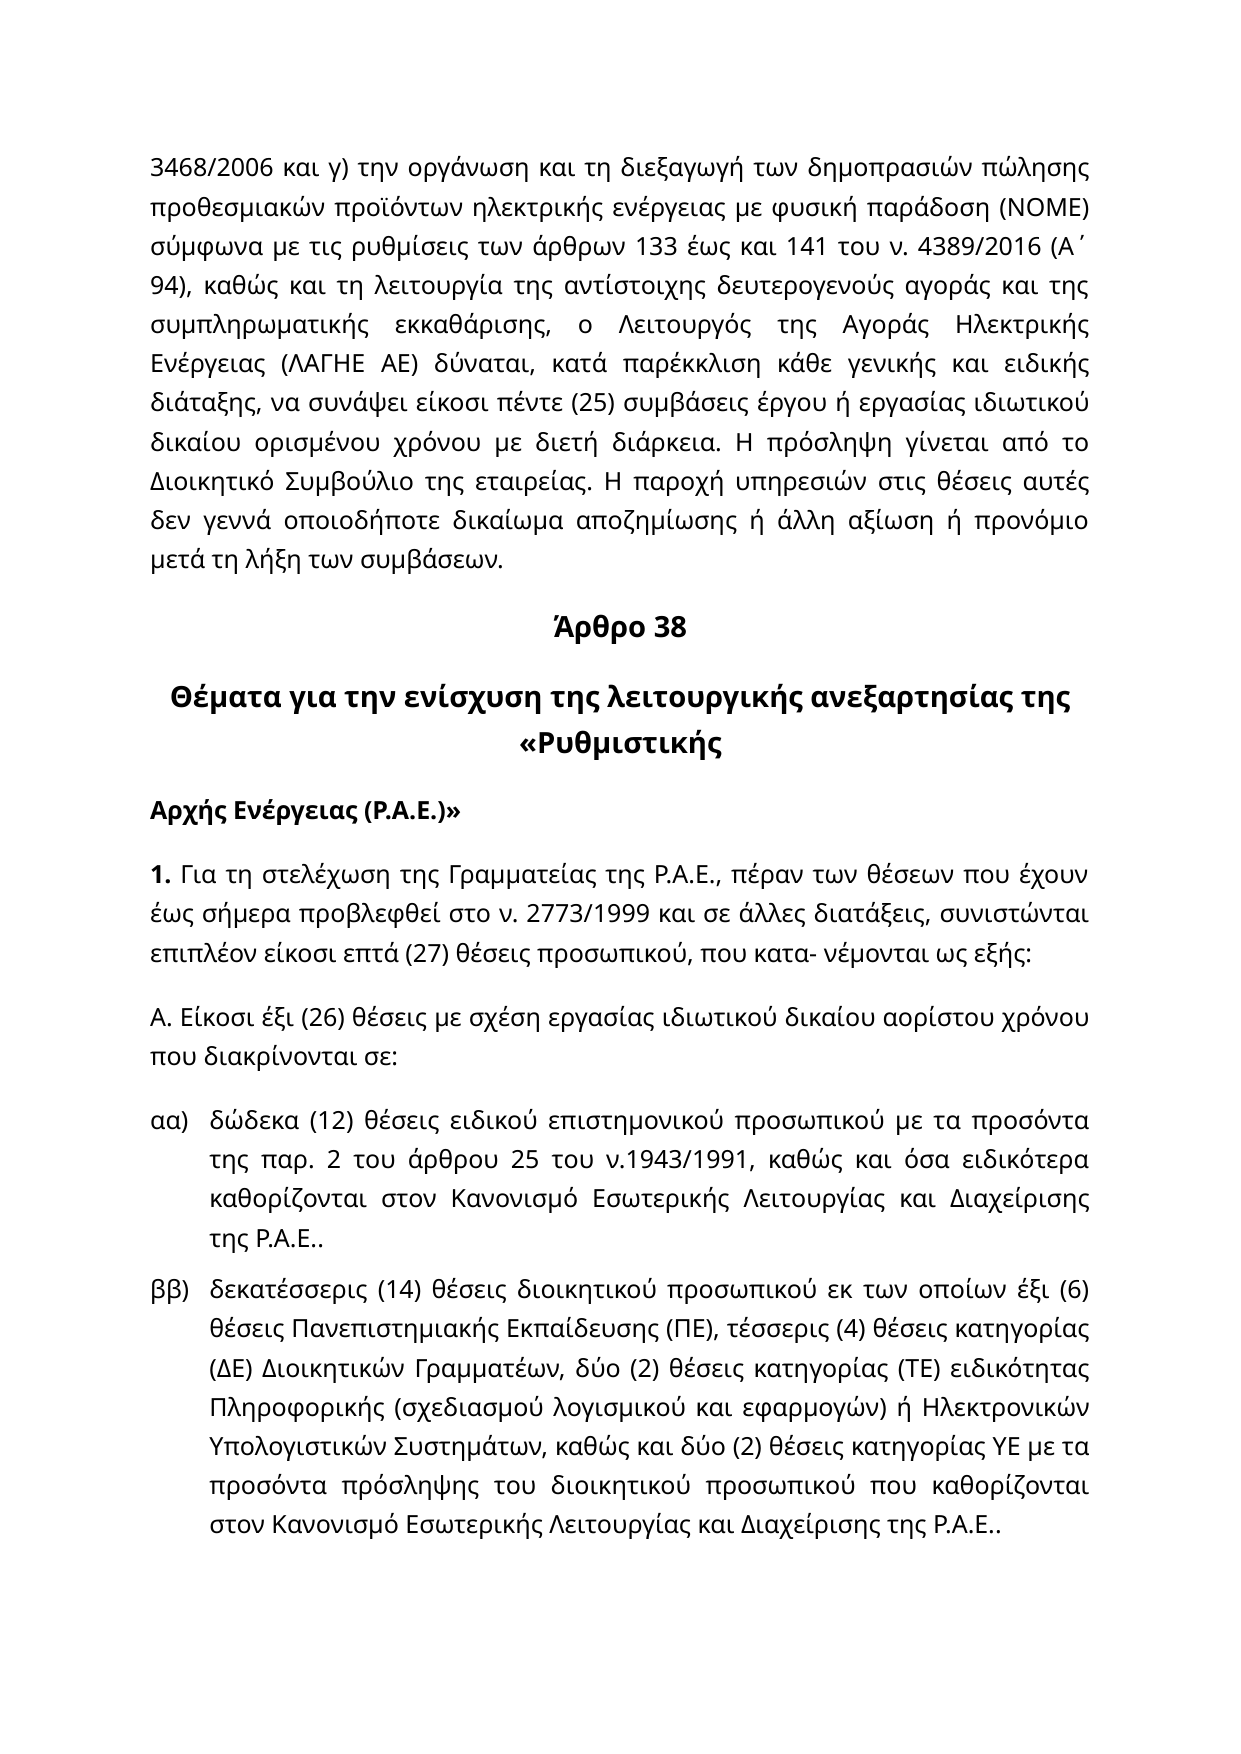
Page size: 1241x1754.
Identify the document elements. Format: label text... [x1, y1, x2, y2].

subtitle Θέματα για την ενίσχυση της λειτουργικής ανεξαρτησίας της «Ρυθμιστικής [150, 676, 1090, 762]
text Αρχής Ενέργειας (Ρ.Α.Ε.)» [150, 793, 1090, 827]
text 3468/2006 και γ) την οργάνωση και τη διεξαγωγή των δημοπρασιών πώλησης προθεσμιακών προϊόντων ηλεκτρικής ενέργειας με φυσική παράδοση (NOME) σύμφωνα με τις ρυθμίσεις των άρθρων 133 έως και 141 του ν. 4389/2016 (Α΄ 94), καθώς και τη λειτουργία της αντίστοιχης δευτερογενούς αγοράς και της συμπληρωματικής εκκαθάρισης, ο Λειτουργός της Αγοράς Ηλεκτρικής Ενέργειας (ΛΑΓΗΕ ΑΕ) δύναται, κατά παρέκκλιση κάθε γενικής και ειδικής διάταξης, να συνάψει είκοσι πέντε (25) συμβάσεις έργου ή εργασίας ιδιωτικού δικαίου ορισμένου χρόνου με διετή διάρκεια. Η πρόσληψη γίνεται από το Διοικητικό Συμβούλιο της εταιρείας. Η παροχή υπηρεσιών στις θέσεις αυτές δεν γεννά οποιοδήποτε δικαίωμα αποζημίωσης ή άλλη αξίωση ή προνόμιο μετά τη λήξη των συμβάσεων. [150, 150, 1090, 576]
list ββ) δεκατέσσερις (14) θέσεις διοικητικού προσωπικού εκ των οποίων έξι (6) θέσεις Πανεπιστημιακής Εκπαίδευσης (ΠΕ), τέσσερις (4) θέσεις κατηγορίας (ΔΕ) Διοικητικών Γραμματέων, δύο (2) θέσεις κατηγορίας (ΤΕ) ειδικότητας Πληροφορικής (σχεδιασμού λογισμικού και εφαρμογών) ή Ηλεκτρονικών Υπολογιστικών Συστημάτων, καθώς και δύο (2) θέσεις κατηγορίας ΥΕ με τα προσόντα πρόσληψης του διοικητικού προσωπικού που καθορίζονται στον Κανονισμό Εσωτερικής Λειτουργίας και Διαχείρισης της Ρ.Α.Ε.. [150, 1272, 1090, 1541]
text 1. Για τη στελέχωση της Γραμματείας της Ρ.Α.Ε., πέραν των θέσεων που έχουν έως σήμερα προβλεφθεί στο ν. 2773/1999 και σε άλλες διατάξεις, συνιστώνται επιπλέον είκοσι επτά (27) θέσεις προσωπικού, που κατα- νέμονται ως εξής: [150, 857, 1090, 969]
list αα) δώδεκα (12) θέσεις ειδικού επιστημονικού προσωπικού με τα προσόντα της παρ. 2 του άρθρου 25 του ν.1943/1991, καθώς και όσα ειδικότερα καθορίζονται στον Κανονισμό Εσωτερικής Λειτουργίας και Διαχείρισης της Ρ.Α.Ε.. [150, 1103, 1090, 1254]
text Α. Είκοσι έξι (26) θέσεις με σχέση εργασίας ιδιωτικού δικαίου αορίστου χρόνου που διακρίνονται σε: [150, 999, 1090, 1073]
subtitle Άρθρο 38 [150, 606, 1090, 646]
